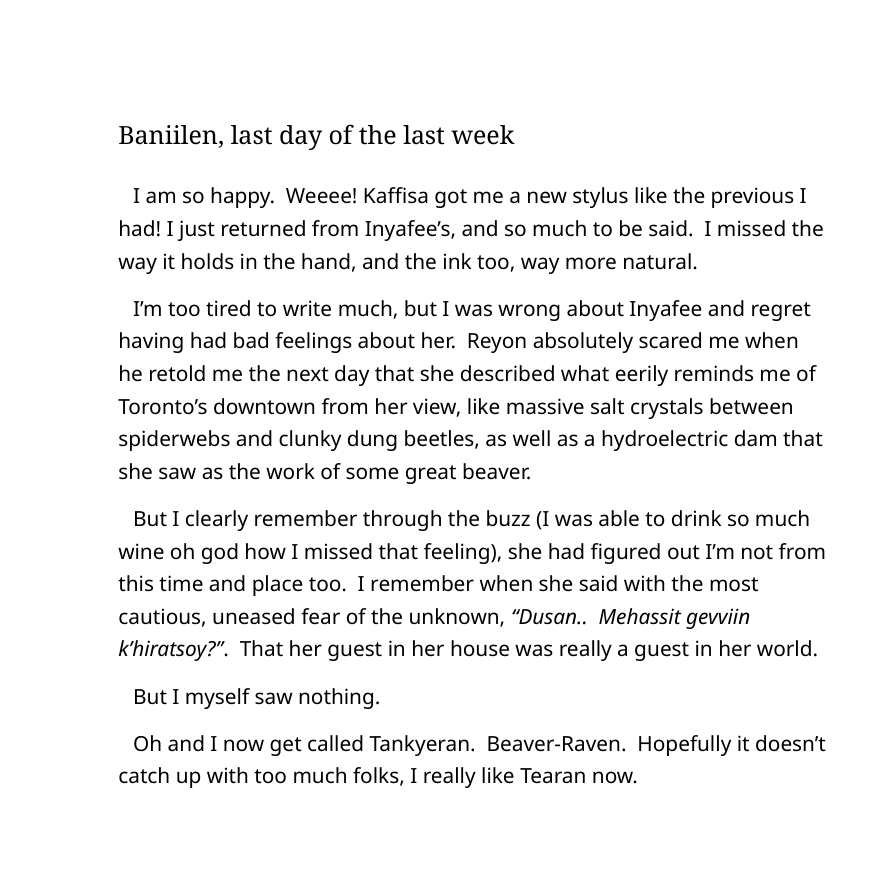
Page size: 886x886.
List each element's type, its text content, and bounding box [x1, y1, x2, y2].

text Oh and I now get called Tankyeran. Beaver-Raven. Hopefully it doesn’t catch up with too much folks, I really like Tearan now. [118, 729, 827, 790]
text I am so happy. Weeee! Kaffisa got me a new stylus like the previous I had! I just returned from Inyafee’s, and so much to be said. I missed the way it holds in the hand, and the ink too, way more natural. [118, 182, 827, 275]
text But I clearly remember through the buzz (I was able to drink so much wine oh god how I missed that feeling), she had figured out I’m not from this time and place too. I remember when she said with the most cautious, uneased fear of the unknown, “Dusan.. Mehassit gevviin k’hiratsoy?”. That her guest in her house was really a guest in her world. [118, 504, 827, 663]
text I’m too tired to write much, but I was wrong about Inyafee and regret having had bad feelings about her. Reyon absolutely scared me when he retold me the next day that she described what eerily reminds me of Toronto’s downtown from her view, like massive salt crystals between spiderwebs and clunky dung beetles, as well as a hydroelectric dam that she saw as the work of some great beaver. [118, 294, 827, 485]
subtitle Baniilen, last day of the last week [118, 118, 827, 152]
text But I myself saw nothing. [118, 682, 827, 710]
